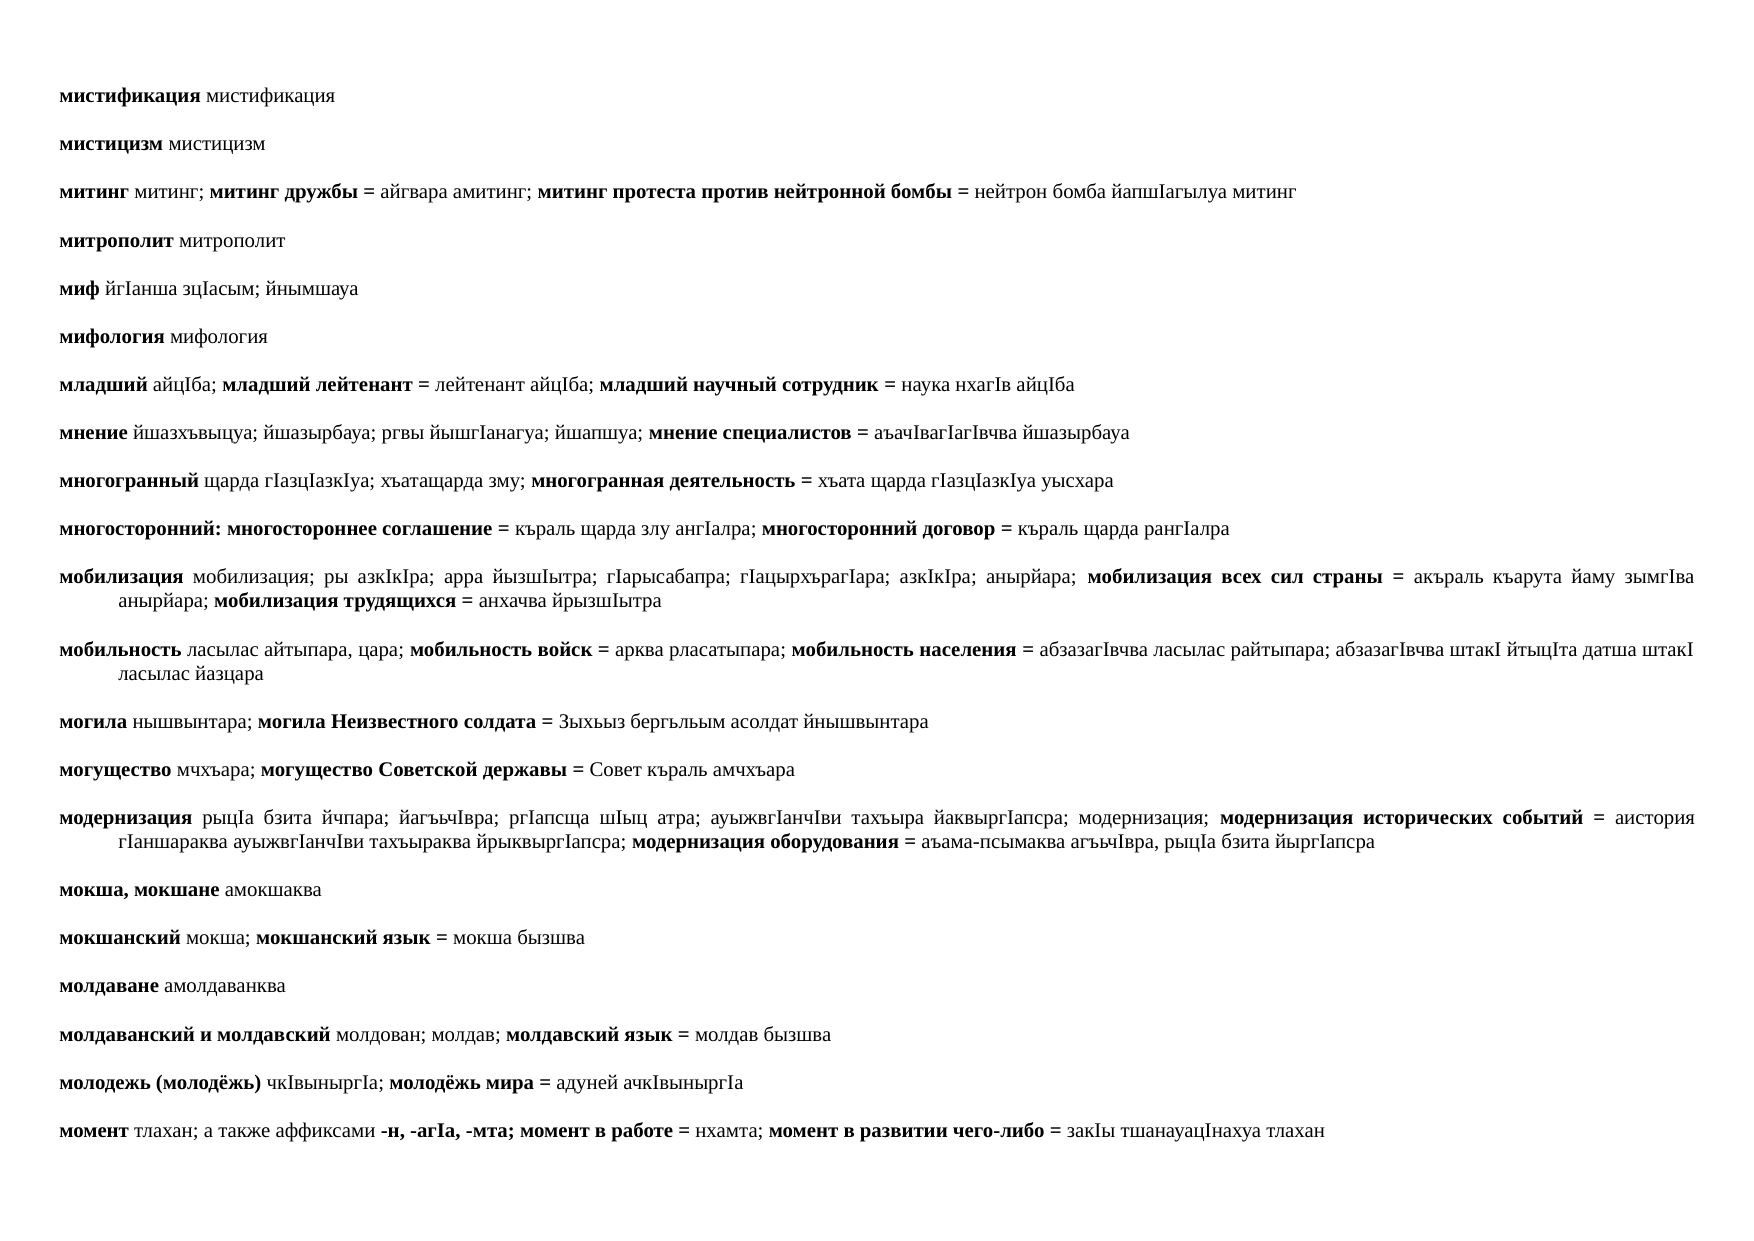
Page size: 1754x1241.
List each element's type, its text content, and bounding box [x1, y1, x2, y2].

text молодежь (молодёжь) чкIвыныргIа; молодёжь мира = адуней ачкIвыныргIа [59, 1070, 1695, 1094]
text многосторонний: многостороннее соглашение = къраль щарда злу ангIалра; многосторонний договор = къраль щарда рангIалра [59, 516, 1695, 540]
text мокша, мокшане амокшаква [59, 877, 1695, 901]
text многогранный щарда гIазцIазкIуа; хъатащарда зму; многогранная деятельность = хъата щарда гIазцIазкIуа уысхара [59, 468, 1695, 492]
text могущество мчхъара; могущество Советской державы = Совет къраль амчхъара [59, 757, 1695, 781]
text мокшанский мокша; мокшанский язык = мокша бызшва [59, 925, 1695, 949]
text могила нышвынтара; могила Неизвестного солдата = Зыхьыз бергьльым асолдат йнышвынтара [59, 709, 1695, 733]
text младший айцIба; младший лейтенант = лейтенант айцIба; младший научный сотрудник = наука нхагIв айцIба [59, 372, 1695, 396]
text митинг митинг; митинг дружбы = айгвара амитинг; митинг протеста против нейтронной бомбы = нейтрон бомба йапшIагылуа митинг [59, 179, 1695, 203]
text молдаване амолдаванква [59, 973, 1695, 997]
text мобильность ласылас айтыпара, цара; мобильность войск = арква рласатыпара; мобильность населения = абзазагIвчва ласылас райтыпара; абзазагIвчва штакI йтыцIта датша штакI ласылас йазцара [59, 637, 1695, 685]
text мистицизм мистицизм [59, 131, 1695, 155]
text молдаванский и молдавский молдован; молдав; молдавский язык = молдав бызшва [59, 1022, 1695, 1046]
text миф йгIанша зцIасым; йнымшауа [59, 276, 1695, 300]
text мнение йшазхъвыцуа; йшазырбауа; ргвы йышгIанагуа; йшапшуа; мнение специалистов = аъачIвагIагIвчва йшазырбауа [59, 420, 1695, 444]
text момент тлахан; а также аффиксами -н, -агIа, -мта; момент в работе = нхамта; момент в развитии чего-либо = закIы тшанауацIнахуа тлахан [59, 1118, 1695, 1142]
text модернизация рыцIа бзита йчпара; йагъьчIвра; ргIапсща шIыц атра; ауыжвгIанчIви тахъыра йаквыргIапсра; модернизация; модернизация исторических событий = аистория гIаншараква ауыжвгIанчIви тахъыраква йрыквыргIапсра; модернизация оборудования = аъама-псымаква агъьчIвра, рыцIа бзита йыргIапсра [59, 805, 1695, 853]
text мистификация мистификация [59, 83, 1695, 107]
text митрополит митрополит [59, 227, 1695, 252]
text мифология мифология [59, 324, 1695, 348]
text мобилизация мобилизация; ры азкIкIра; арра йызшIытра; гIарысабапра; гIацырхърагIара; азкIкIра; анырйара; мобилизация всех сил страны = акъраль къарута йаму зымгIва анырйара; мобилизация трудящихся = анхачва йрызшIытра [59, 564, 1695, 612]
